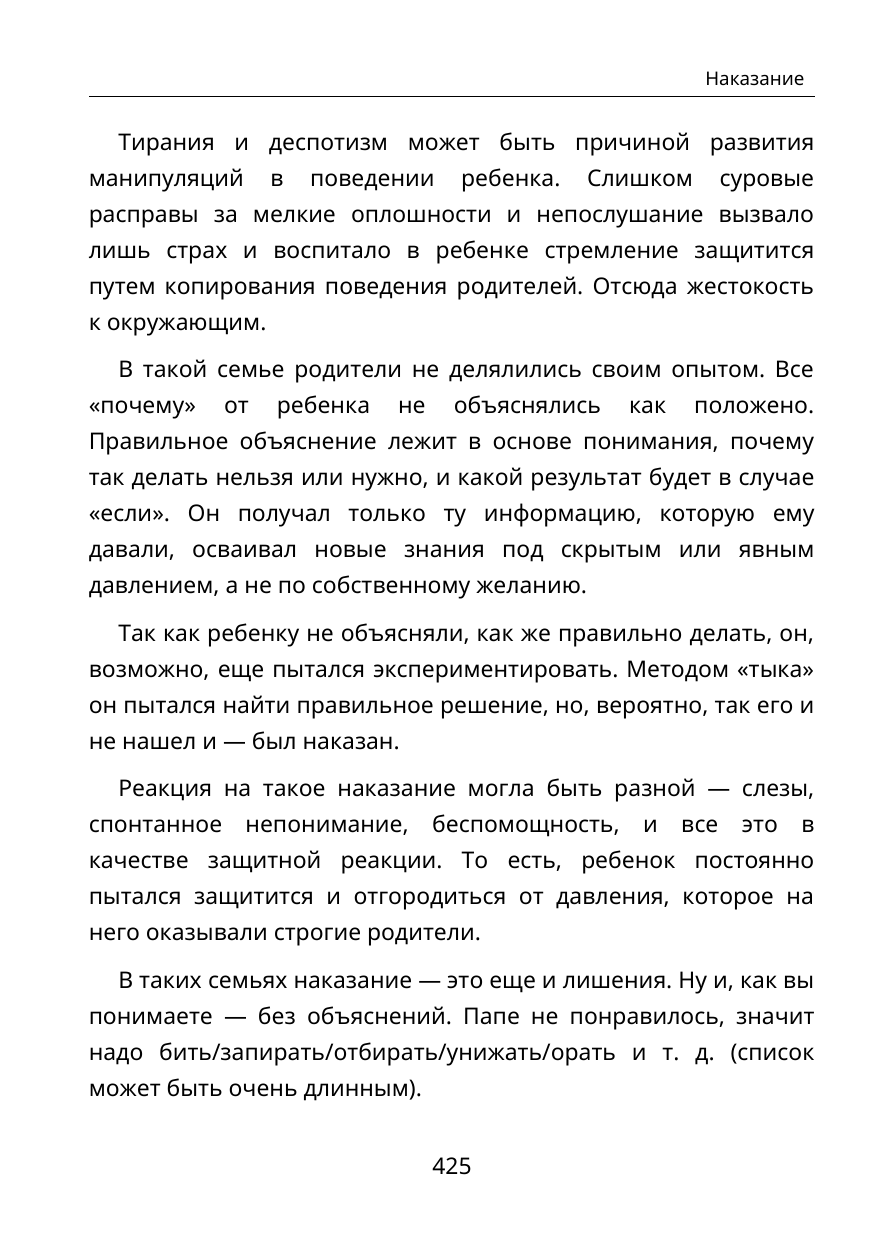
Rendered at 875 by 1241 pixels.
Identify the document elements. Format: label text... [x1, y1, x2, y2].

text Реакция на такое наказание могла быть разной — слезы, спонтанное непонимание, беспомощность, и все это в качестве защитной реакции. То есть, ребенок постоянно пытался защитится и отгородиться от давления, которое на него оказывали строгие родители. [88, 772, 815, 947]
text Так как ребенку не объясняли, как же правильно делать, он, возможно, еще пытался экспериментировать. Методом «тыка» он пытался найти правильное решение, но, вероятно, так его и не нашел и — был наказан. [88, 617, 815, 756]
text В таких семьях наказание — это еще и лишения. Ну и, как вы понимаете — без объяснений. Папе не понравилось, значит надо бить/запирать/отбирать/унижать/орать и т. д. (список может быть очень длинным). [88, 964, 815, 1103]
text Тирания и деспотизм может быть причиной развития манипуляций в поведении ребенка. Слишком суровые расправы за мелкие оплошности и непослушание вызвало лишь страх и воспитало в ребенке стремление защитится путем копирования поведения родителей. Отсюда жестокость к окружающим. [88, 126, 815, 337]
text В такой семье родители не делялились своим опытом. Все «почему» от ребенка не объяснялись как положено. Правильное объяснение лежит в основе понимания, почему так делать нельзя или нужно, и какой результат будет в случае «если». Он получал только ту информацию, которую ему давали, осваивал новые знания под скрытым или явным давлением, а не по собственному желанию. [88, 353, 815, 600]
